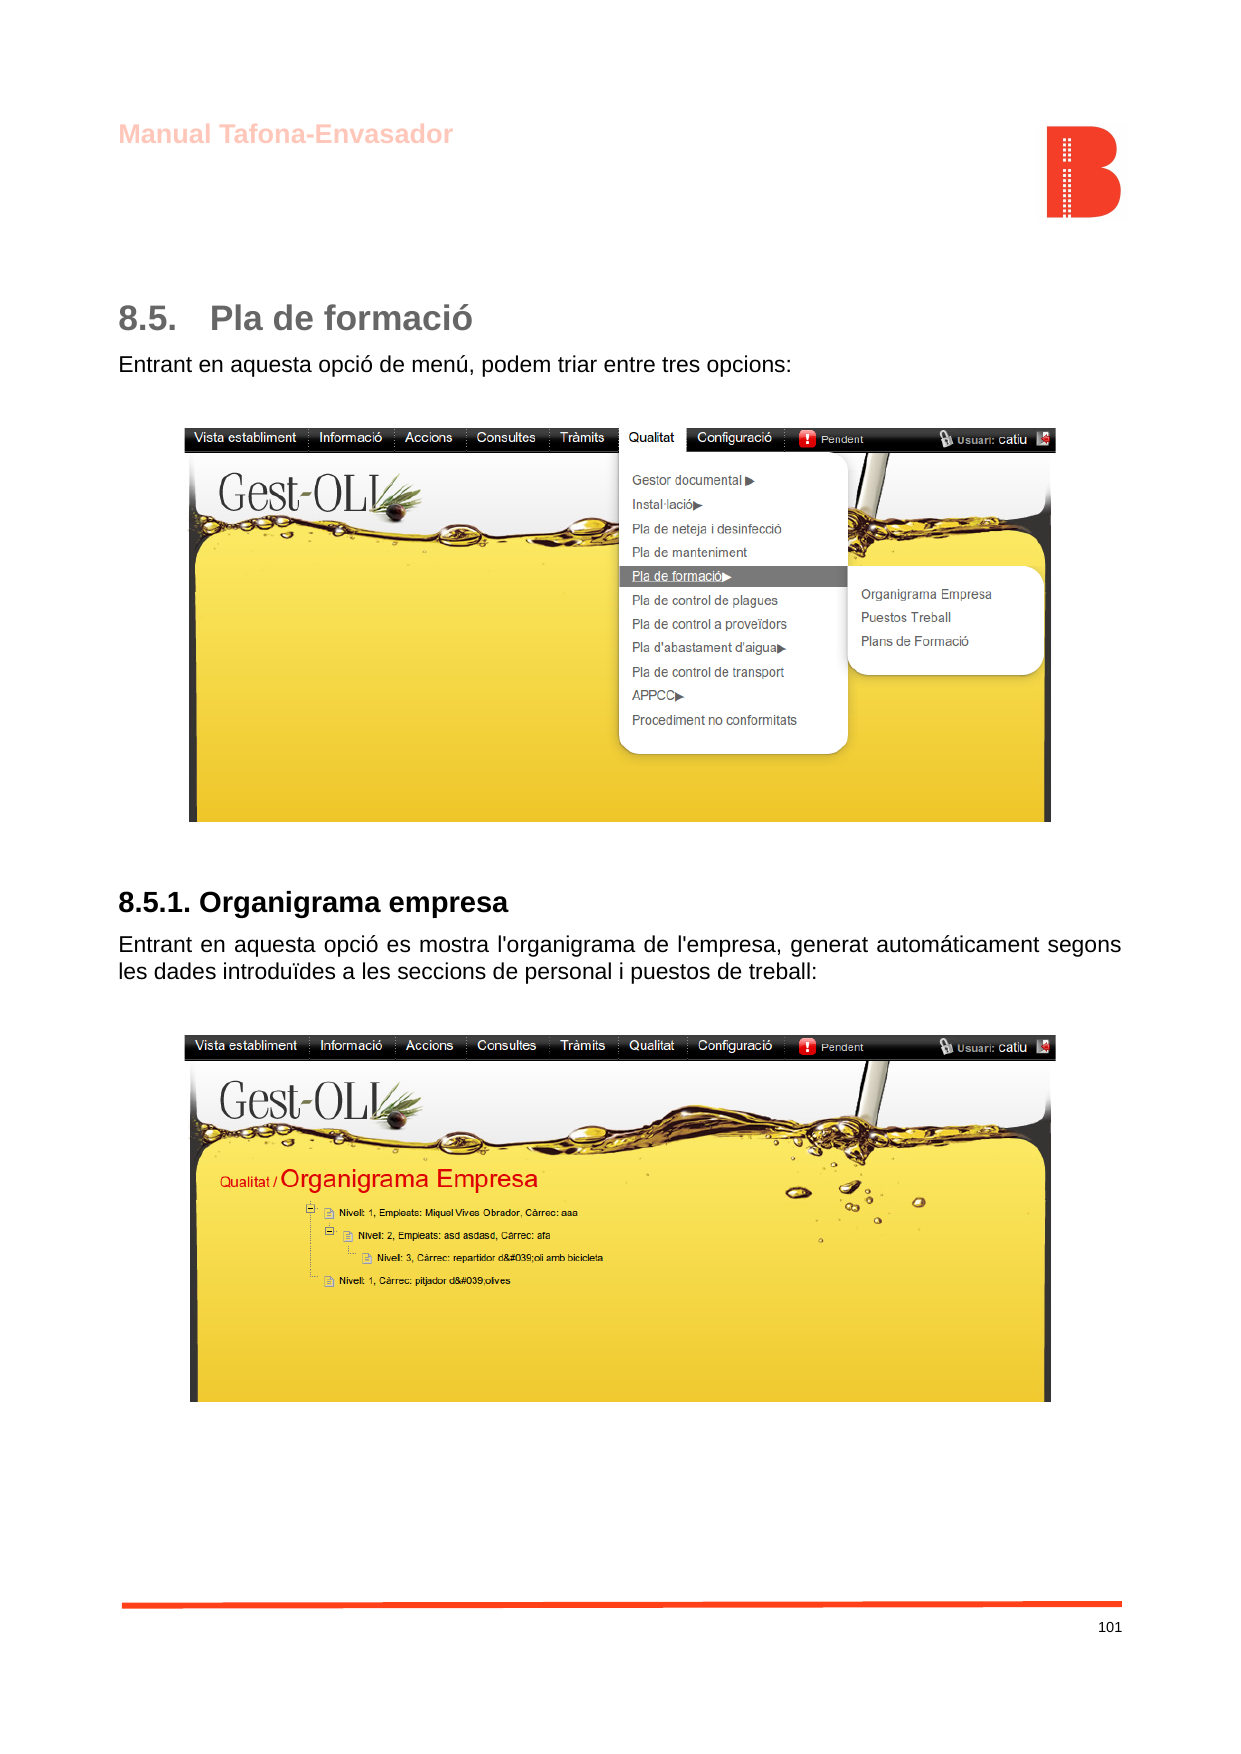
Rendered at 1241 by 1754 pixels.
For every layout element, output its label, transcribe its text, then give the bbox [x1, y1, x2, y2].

subtitle Pla de formació [118, 298, 1122, 338]
picture [184, 428, 1056, 822]
subtitle 8.5.1. Organigrama empresa [118, 885, 1122, 919]
text Entrant en aquesta opció es mostra l'organigrama de l'empresa, generat automáticament segons les dades introduïdes a les seccions de personal i puestos de treball: [118, 931, 1122, 984]
text Entrant en aquesta opció de menú, podem triar entre tres opcions: [118, 351, 1122, 377]
picture [1036, 124, 1130, 221]
picture [184, 1035, 1056, 1402]
